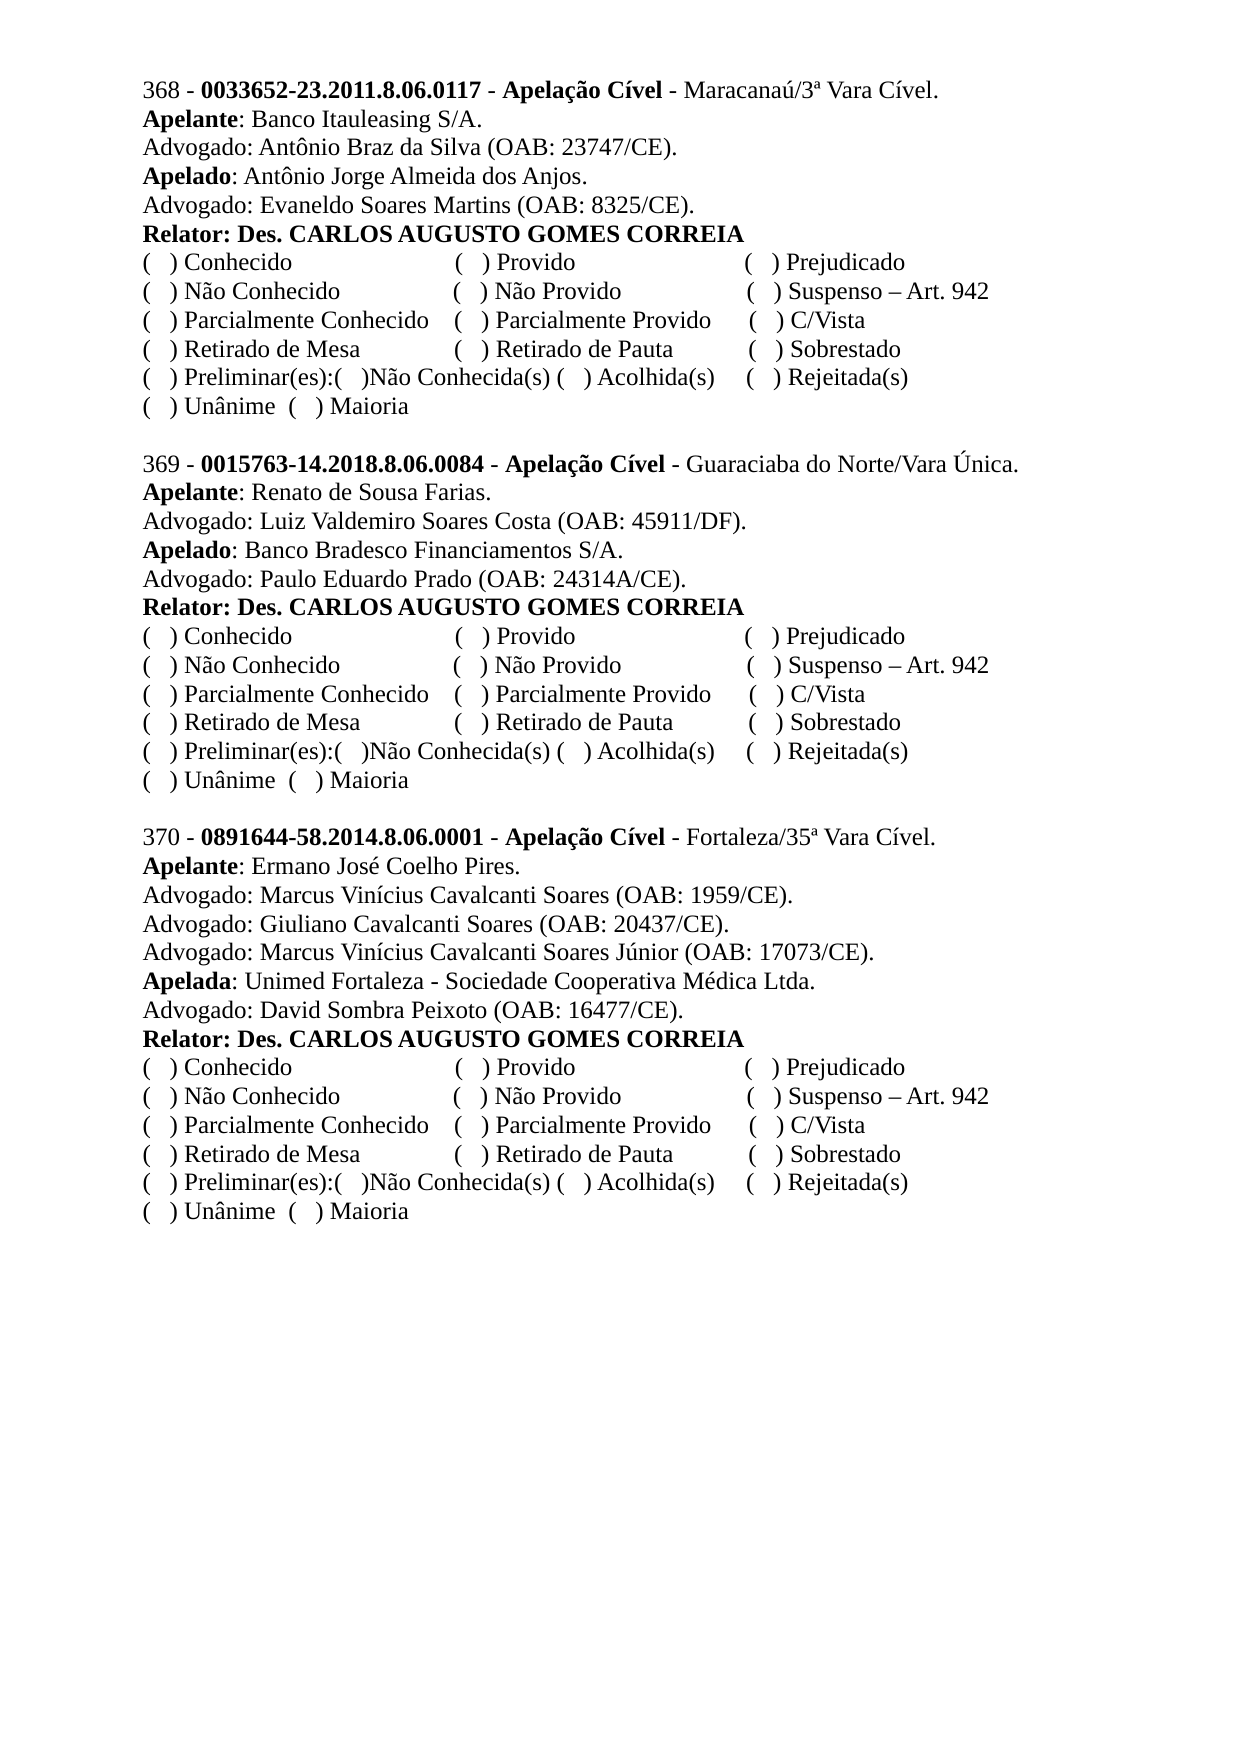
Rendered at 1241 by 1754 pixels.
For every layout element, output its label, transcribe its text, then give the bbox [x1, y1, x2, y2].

text ( ) Retirado de Mesa ( ) Retirado de Pauta ( ) Sobrestado [142, 707, 1158, 736]
text ( ) Retirado de Mesa ( ) Retirado de Pauta ( ) Sobrestado [142, 1139, 1158, 1167]
text Advogado: Paulo Eduardo Prado (OAB: 24314A/CE). [142, 564, 1141, 592]
text Relator: Des. CARLOS AUGUSTO GOMES CORREIA [142, 592, 1141, 621]
text Advogado: Giuliano Cavalcanti Soares (OAB: 20437/CE). [142, 909, 1141, 937]
text ( ) Conhecido ( ) Provido ( ) Prejudicado [142, 621, 1141, 650]
text ( ) Não Conhecido ( ) Não Provido ( ) Suspenso – Art. 942 [142, 650, 1158, 679]
text Advogado: Marcus Vinícius Cavalcanti Soares (OAB: 1959/CE). [142, 880, 1141, 909]
text ( ) Conhecido ( ) Provido ( ) Prejudicado [142, 247, 1141, 276]
text ( ) Preliminar(es):( )Não Conhecida(s) ( ) Acolhida(s) ( ) Rejeitada(s) [142, 1167, 1158, 1196]
text Apelante: Ermano José Coelho Pires. [142, 851, 1141, 880]
text ( ) Preliminar(es):( )Não Conhecida(s) ( ) Acolhida(s) ( ) Rejeitada(s) [142, 736, 1158, 765]
text ( ) Unânime ( ) Maioria [142, 1196, 1158, 1225]
text Advogado: Marcus Vinícius Cavalcanti Soares Júnior (OAB: 17073/CE). [142, 937, 1141, 966]
text Apelante: Renato de Sousa Farias. [142, 477, 1141, 506]
text Relator: Des. CARLOS AUGUSTO GOMES CORREIA [142, 219, 1141, 247]
text Apelada: Unimed Fortaleza - Sociedade Cooperativa Médica Ltda. [142, 966, 1141, 995]
text ( ) Preliminar(es):( )Não Conhecida(s) ( ) Acolhida(s) ( ) Rejeitada(s) [142, 362, 1158, 391]
text ( ) Conhecido ( ) Provido ( ) Prejudicado [142, 1052, 1141, 1081]
text Advogado: David Sombra Peixoto (OAB: 16477/CE). [142, 995, 1141, 1024]
text ( ) Retirado de Mesa ( ) Retirado de Pauta ( ) Sobrestado [142, 334, 1158, 362]
text ( ) Unânime ( ) Maioria [142, 391, 1158, 420]
text ( ) Parcialmente Conhecido ( ) Parcialmente Provido ( ) C/Vista [142, 679, 1158, 707]
text 369 - 0015763-14.2018.8.06.0084 - Apelação Cível - Guaraciaba do Norte/Vara Única. [142, 449, 1141, 477]
text Advogado: Luiz Valdemiro Soares Costa (OAB: 45911/DF). [142, 506, 1141, 535]
text ( ) Unânime ( ) Maioria [142, 765, 1158, 794]
text ( ) Parcialmente Conhecido ( ) Parcialmente Provido ( ) C/Vista [142, 1110, 1158, 1139]
text ( ) Parcialmente Conhecido ( ) Parcialmente Provido ( ) C/Vista [142, 305, 1158, 334]
text Advogado: Evaneldo Soares Martins (OAB: 8325/CE). [142, 190, 1141, 219]
text Advogado: Antônio Braz da Silva (OAB: 23747/CE). [142, 132, 1141, 161]
text 368 - 0033652-23.2011.8.06.0117 - Apelação Cível - Maracanaú/3ª Vara Cível. [142, 75, 1141, 104]
text 370 - 0891644-58.2014.8.06.0001 - Apelação Cível - Fortaleza/35ª Vara Cível. [142, 822, 1141, 851]
text Relator: Des. CARLOS AUGUSTO GOMES CORREIA [142, 1024, 1141, 1052]
text Apelado: Banco Bradesco Financiamentos S/A. [142, 535, 1141, 564]
text Apelado: Antônio Jorge Almeida dos Anjos. [142, 161, 1141, 190]
text ( ) Não Conhecido ( ) Não Provido ( ) Suspenso – Art. 942 [142, 276, 1158, 305]
text Apelante: Banco Itauleasing S/A. [142, 104, 1141, 132]
text ( ) Não Conhecido ( ) Não Provido ( ) Suspenso – Art. 942 [142, 1081, 1158, 1110]
